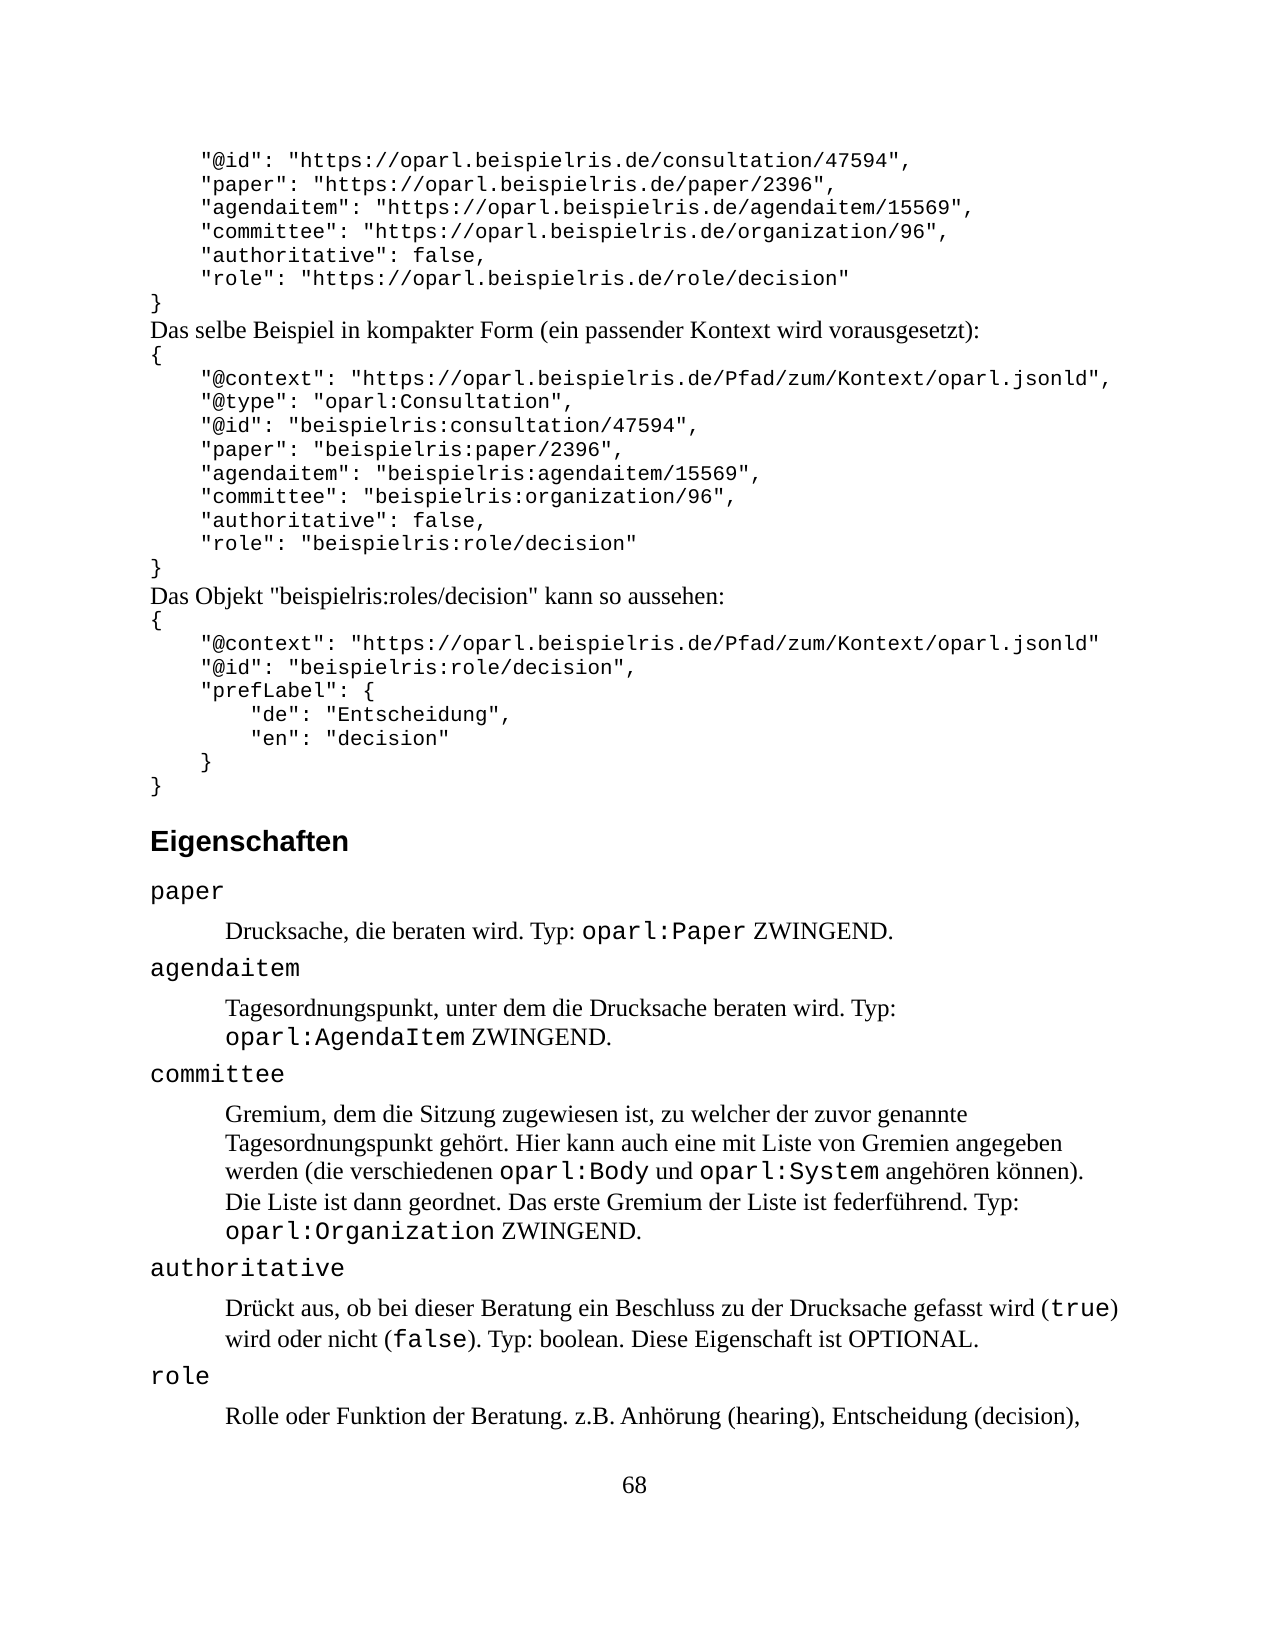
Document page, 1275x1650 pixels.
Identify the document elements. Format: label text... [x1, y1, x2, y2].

text "@context": "https://oparl.beispielris.de/Pfad/zum/Kontext/oparl.jsonld", [150, 368, 1125, 392]
text authoritative [150, 1256, 1125, 1284]
subtitle Eigenschaften [150, 824, 1125, 857]
text Das Objekt "beispielris:roles/decision" kann so aussehen: [150, 581, 1125, 609]
text } [150, 751, 1125, 775]
text "en": "decision" [150, 728, 1125, 751]
text "agendaitem": "https://oparl.beispielris.de/agendaitem/15569", [150, 197, 1125, 221]
text { [150, 344, 1125, 368]
text Drucksache, die beraten wird. Typ: oparl:Paper ZWINGEND. [225, 916, 1125, 947]
text "agendaitem": "beispielris:agendaitem/15569", [150, 462, 1125, 486]
text role [150, 1364, 1125, 1392]
text "@id": "beispielris:role/decision", [150, 657, 1125, 680]
text "paper": "beispielris:paper/2396", [150, 439, 1125, 462]
text "@context": "https://oparl.beispielris.de/Pfad/zum/Kontext/oparl.jsonld" [150, 633, 1125, 657]
text { [150, 609, 1125, 633]
text } [150, 557, 1125, 581]
text Drückt aus, ob bei dieser Beratung ein Beschluss zu der Drucksache gefasst wird (true) wird oder nicht (false). Typ: boolean. Diese Eigenschaft ist OPTIONAL. [225, 1293, 1125, 1355]
text "@id": "beispielris:consultation/47594", [150, 415, 1125, 439]
text "@type": "oparl:Consultation", [150, 392, 1125, 415]
text "committee": "beispielris:organization/96", [150, 486, 1125, 510]
text "authoritative": false, [150, 244, 1125, 268]
text "committee": "https://oparl.beispielris.de/organization/96", [150, 221, 1125, 244]
text "de": "Entscheidung", [150, 704, 1125, 728]
text committee [150, 1062, 1125, 1090]
text Gremium, dem die Sitzung zugewiesen ist, zu welcher der zuvor genannte Tagesordnungspunkt gehört. Hier kann auch eine mit Liste von Gremien angegeben werden (die verschiedenen oparl:Body und oparl:System angehören können). Die Liste ist dann geordnet. Das erste Gremium der Liste ist federführend. Typ: oparl:Organization ZWINGEND. [225, 1099, 1125, 1247]
text "prefLabel": { [150, 680, 1125, 704]
text "paper": "https://oparl.beispielris.de/paper/2396", [150, 174, 1125, 197]
text Das selbe Beispiel in kompakter Form (ein passender Kontext wird vorausgesetzt): [150, 316, 1125, 344]
text "role": "beispielris:role/decision" [150, 533, 1125, 557]
text paper [150, 879, 1125, 907]
text "@id": "https://oparl.beispielris.de/consultation/47594", [150, 150, 1125, 174]
text Tagesordnungspunkt, unter dem die Drucksache beraten wird. Typ: oparl:AgendaItem ZWINGEND. [225, 993, 1125, 1053]
text } [150, 292, 1125, 316]
text Rolle oder Funktion der Beratung. z.B. Anhörung (hearing), Entscheidung (decision), [225, 1401, 1125, 1430]
text "role": "https://oparl.beispielris.de/role/decision" [150, 268, 1125, 292]
text } [150, 775, 1125, 799]
text agendaitem [150, 956, 1125, 984]
text "authoritative": false, [150, 510, 1125, 533]
